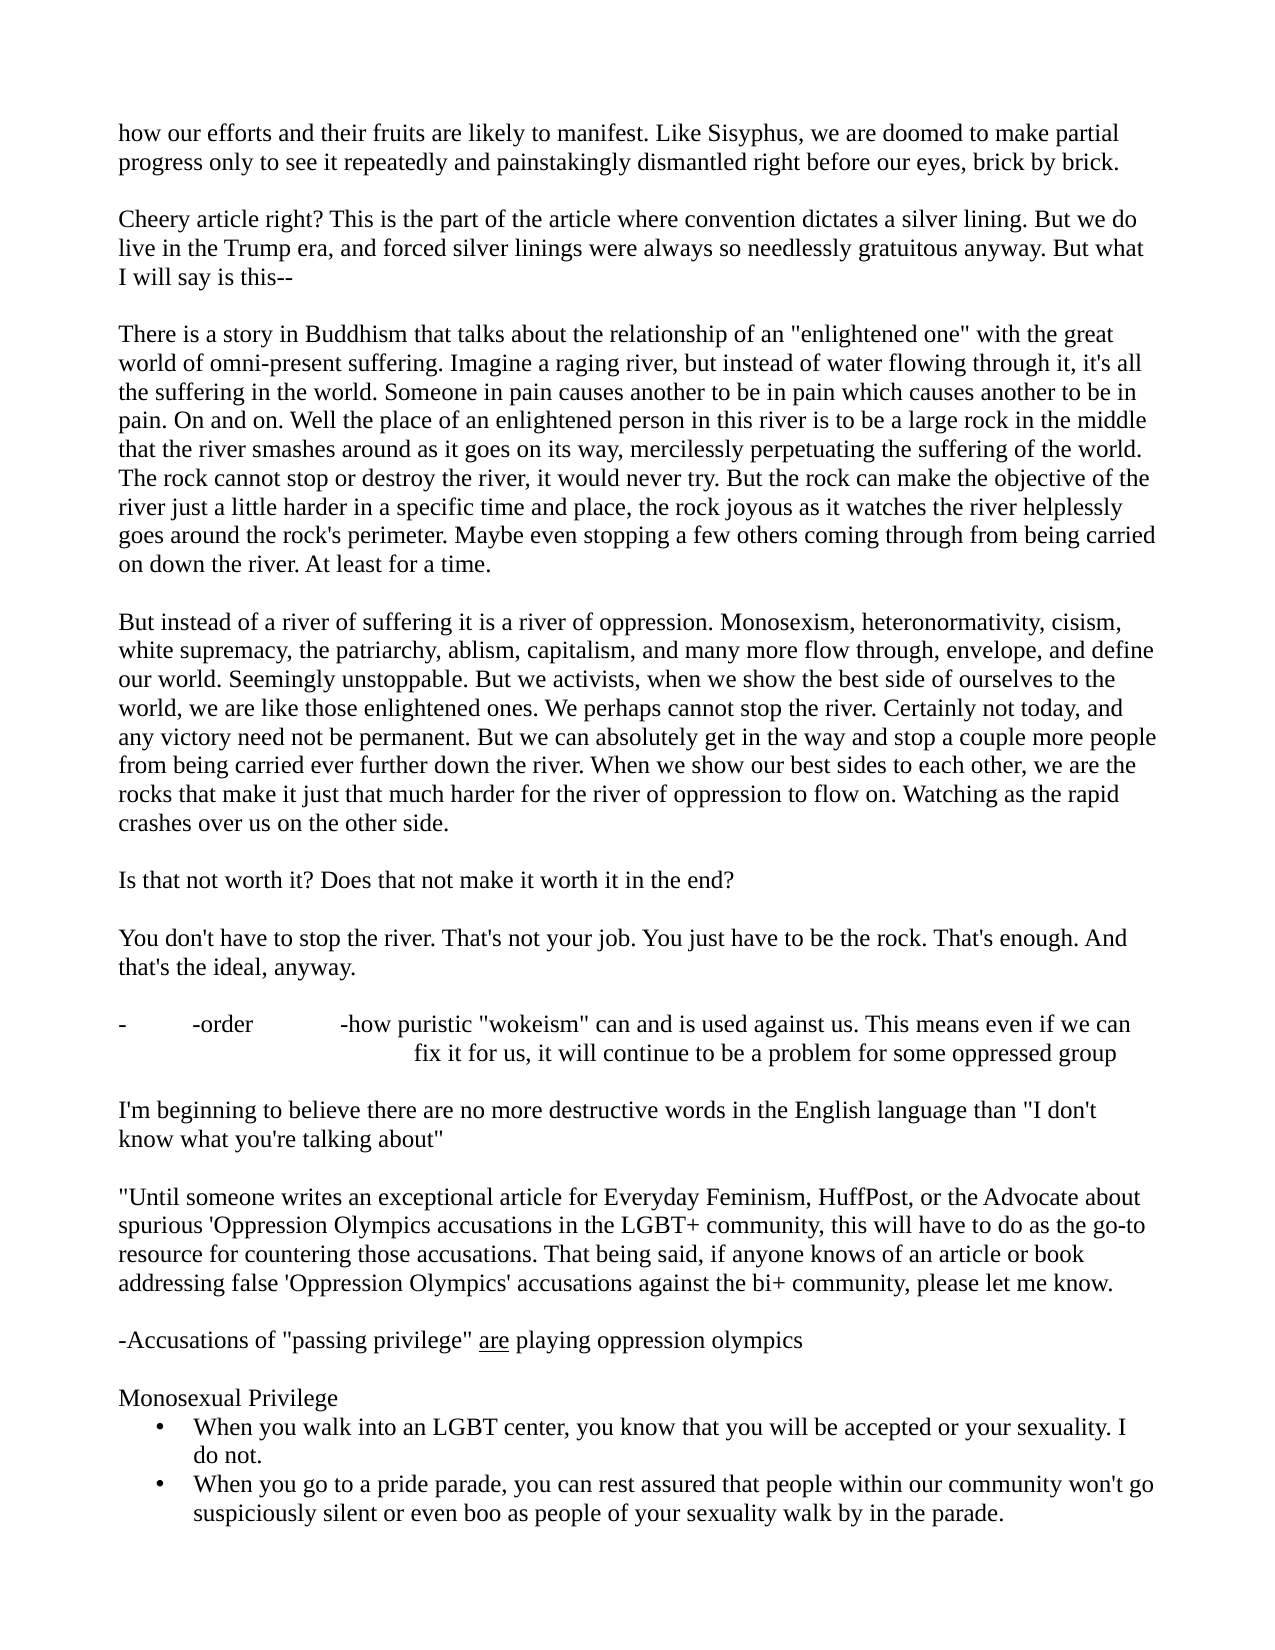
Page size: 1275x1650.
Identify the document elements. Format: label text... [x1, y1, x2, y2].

text You don't have to stop the river. That's not your job. You just have to be the rock. That's enough. And that's the ideal, anyway. [118, 923, 1157, 981]
text fix it for us, it will continue to be a problem for some oppressed group [118, 1038, 1157, 1067]
text But instead of a river of suffering it is a river of oppression. Monosexism, heteronormativity, cisism, white supremacy, the patriarchy, ablism, capitalism, and many more flow through, envelope, and define our world. Seemingly unstoppable. But we activists, when we show the best side of ourselves to the world, we are like those enlightened ones. We perhaps cannot stop the river. Certainly not today, and any victory need not be permanent. But we can absolutely get in the way and stop a couple more people from being carried ever further down the river. When we show our best sides to each other, we are the rocks that make it just that much harder for the river of oppression to flow on. Watching as the rapid crashes over us on the other side. [118, 607, 1157, 837]
text - -order -how puristic "wokeism" can and is used against us. This means even if we can [118, 1009, 1157, 1038]
text how our efforts and their fruits are likely to manifest. Like Sisyphus, we are doomed to make partial progress only to see it repeatedly and painstakingly dismantled right before our eyes, brick by brick. [118, 118, 1157, 176]
text I'm beginning to believe there are no more destructive words in the English language than "I don't know what you're talking about" [118, 1096, 1157, 1153]
text Cheery article right? This is the part of the article where convention dictates a silver lining. But we do live in the Trump era, and forced silver linings were always so needlessly gratuitous anyway. But what I will say is this-- [118, 204, 1157, 291]
text -Accusations of "passing privilege" are playing oppression olympics [118, 1326, 1157, 1354]
list When you walk into an LGBT center, you know that you will be accepted or your sexuality. I do not. [156, 1412, 1157, 1469]
list When you go to a pride parade, you can rest assured that people within our community won't go suspiciously silent or even boo as people of your sexuality walk by in the parade. [156, 1469, 1157, 1527]
text There is a story in Buddhism that talks about the relationship of an "enlightened one" with the great world of omni-present suffering. Imagine a raging river, but instead of water flowing through it, it's all the suffering in the world. Someone in pain causes another to be in pain which causes another to be in pain. On and on. Well the place of an enlightened person in this river is to be a large rock in the middle that the river smashes around as it goes on its way, mercilessly perpetuating the suffering of the world. The rock cannot stop or destroy the river, it would never try. But the rock can make the objective of the river just a little harder in a specific time and place, the rock joyous as it watches the river helplessly goes around the rock's perimeter. Maybe even stopping a few others coming through from being carried on down the river. At least for a time. [118, 319, 1157, 578]
text Monosexual Privilege [118, 1383, 1157, 1412]
text "Until someone writes an exceptional article for Everyday Feminism, HuffPost, or the Advocate about spurious 'Oppression Olympics accusations in the LGBT+ community, this will have to do as the go-to resource for countering those accusations. That being said, if anyone knows of an article or book addressing false 'Oppression Olympics' accusations against the bi+ community, please let me know. [118, 1182, 1157, 1297]
text Is that not worth it? Does that not make it worth it in the end? [118, 866, 1157, 894]
